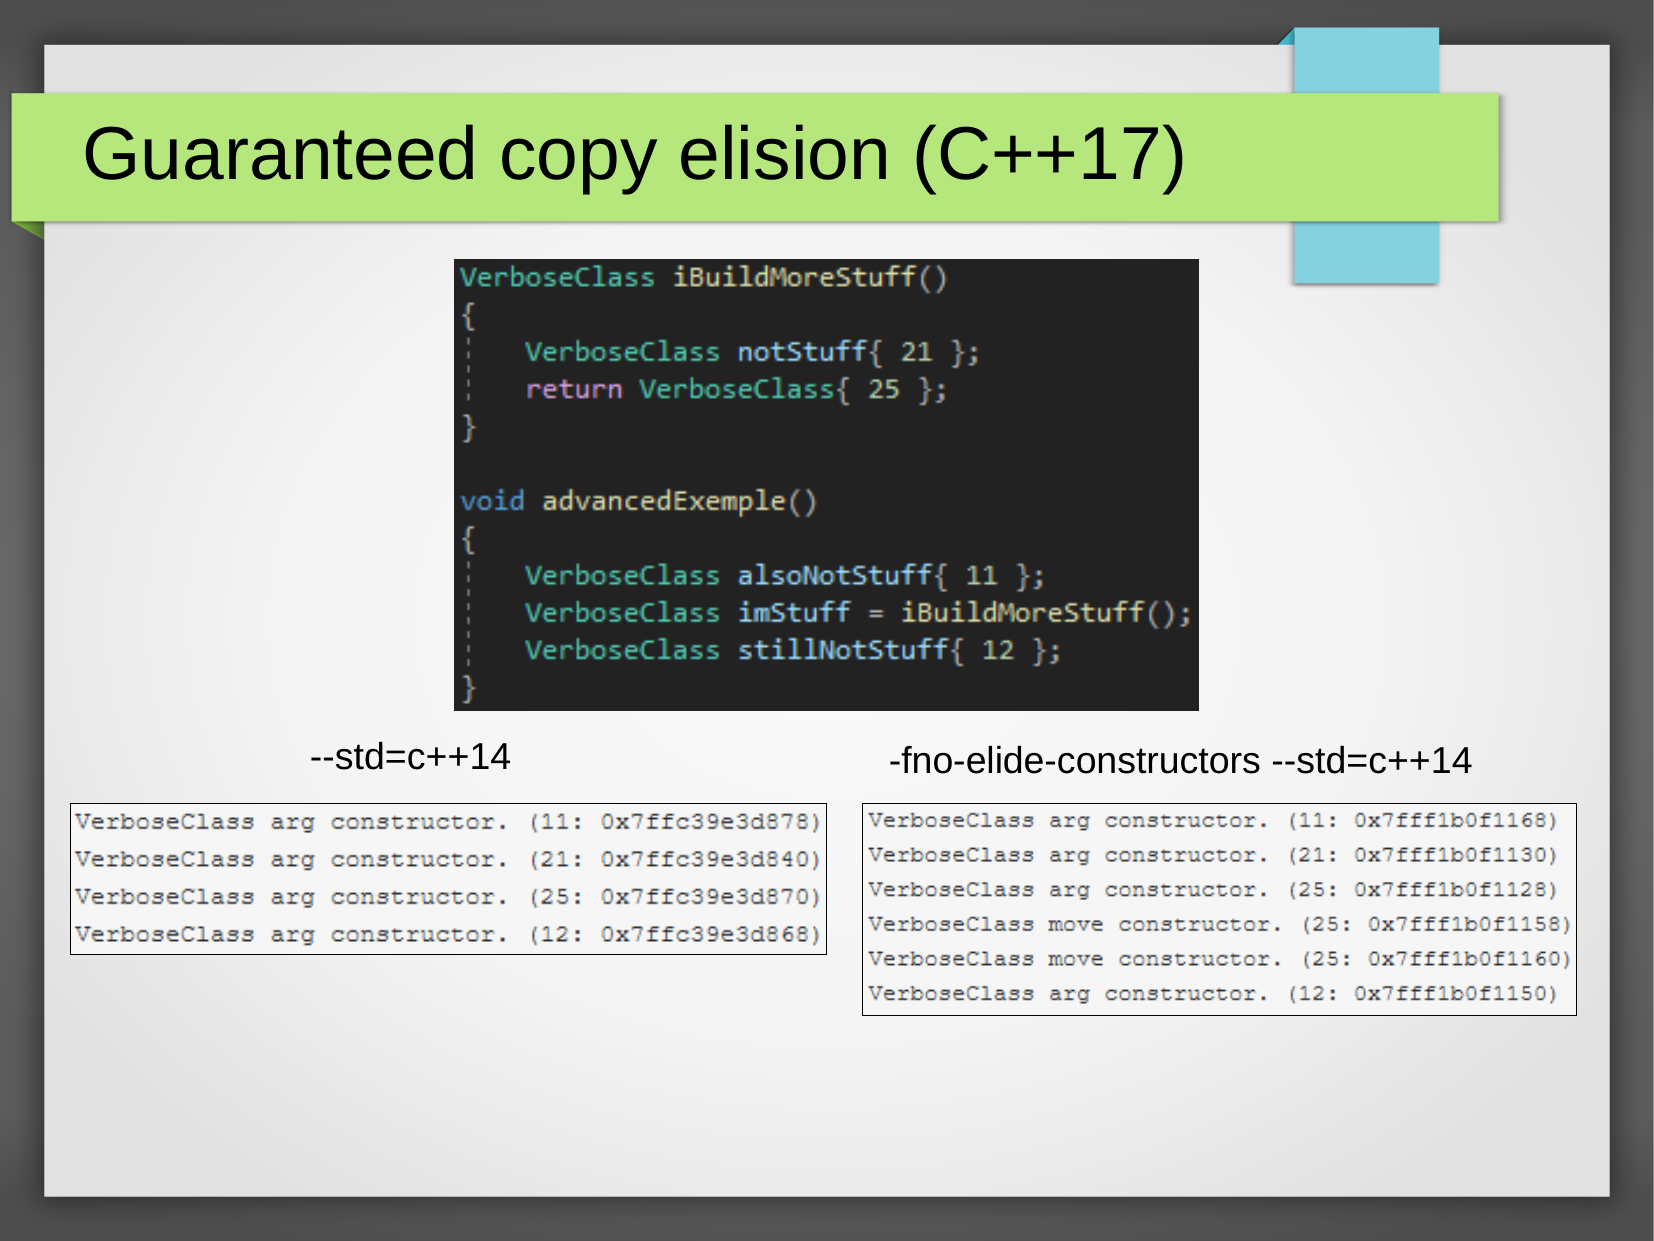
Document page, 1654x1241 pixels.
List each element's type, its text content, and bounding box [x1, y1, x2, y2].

text_box -fno-elide-constructors --std=c++14 [874, 732, 1501, 796]
text_box --std=c++14 [295, 727, 556, 792]
title Guaranteed copy elision (C++17) [82, 94, 1264, 213]
picture [0, 0, 1654, 1241]
